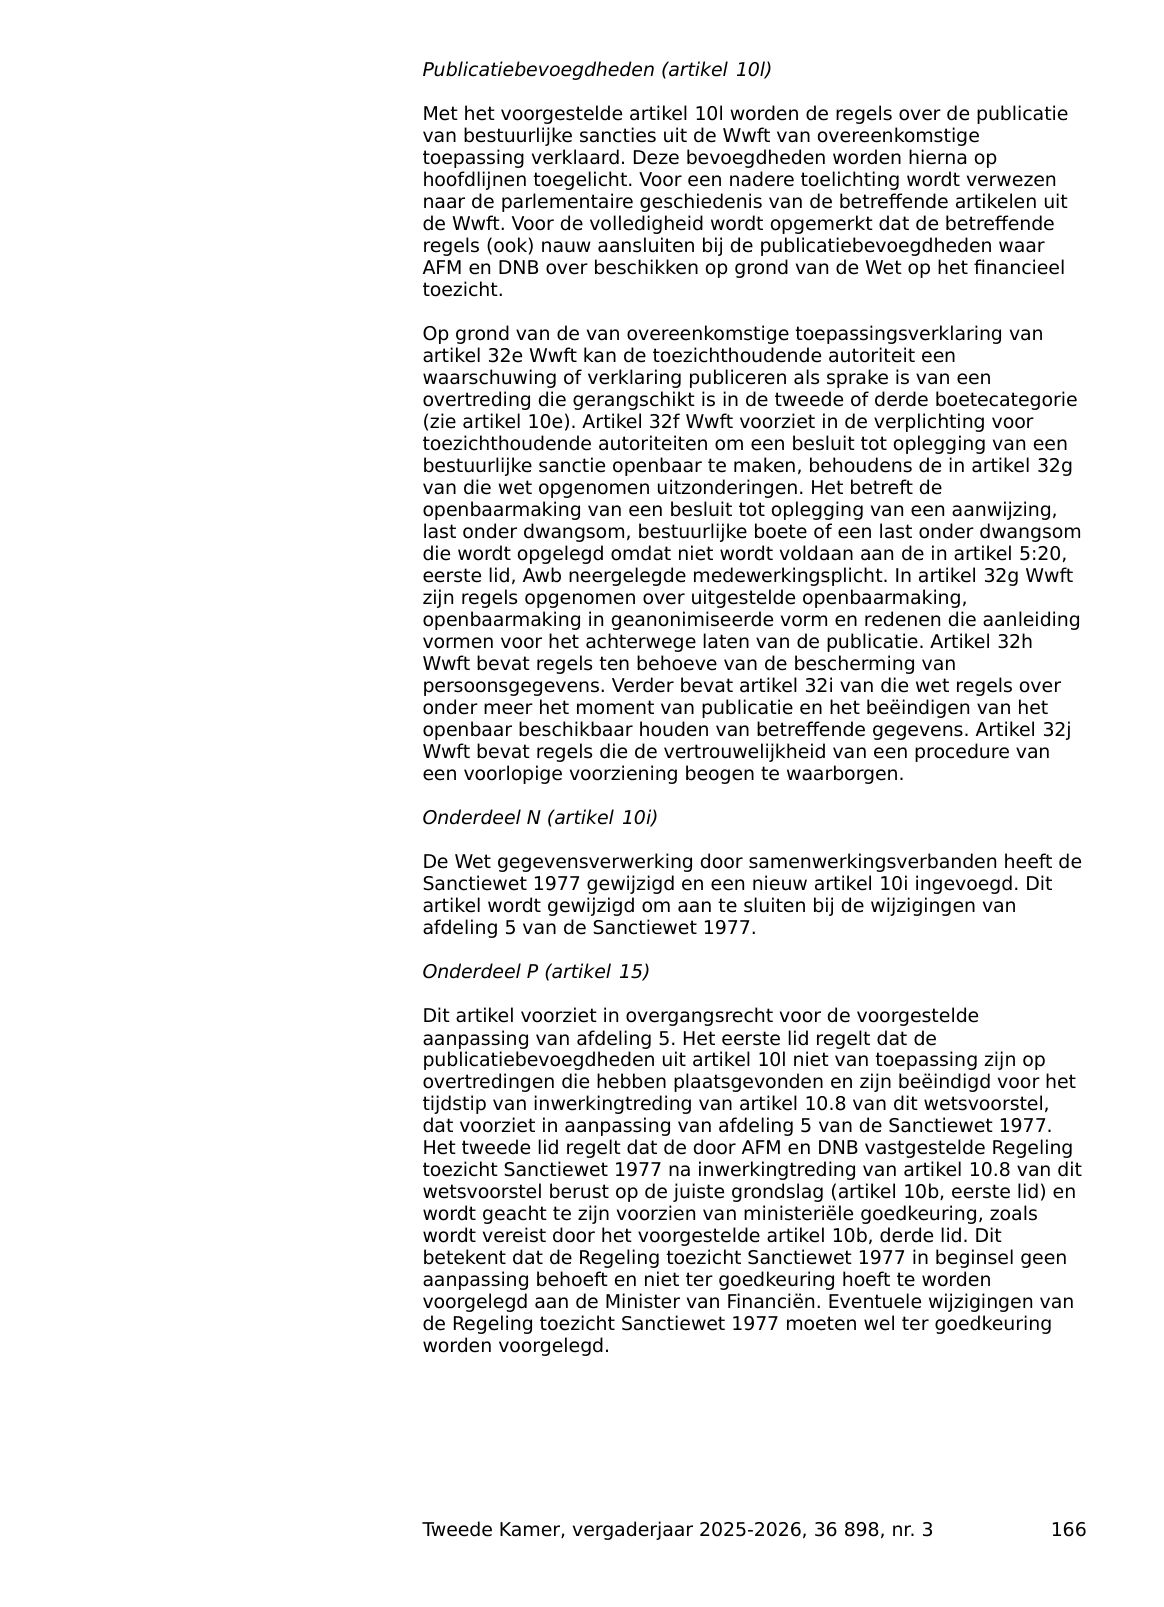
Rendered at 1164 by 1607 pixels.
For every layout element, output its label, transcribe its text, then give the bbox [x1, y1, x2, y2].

text Met het voorgestelde artikel 10l worden de regels over de publicatie van bestuurlijke sancties uit de Wwft van overeenkomstige toepassing verklaard. Deze bevoegdheden worden hierna op hoofdlijnen toegelicht. Voor een nadere toelichting wordt verwezen naar de parlementaire geschiedenis van de betreffende artikelen uit de Wwft. Voor de volledigheid wordt opgemerkt dat de betreffende regels (ook) nauw aansluiten bij de publicatiebevoegdheden waar AFM en DNB over beschikken op grond van de Wet op het financieel toezicht. [422, 103, 1087, 301]
subtitle Onderdeel N (artikel 10i) [422, 807, 1087, 829]
subtitle Publicatiebevoegdheden (artikel 10l) [422, 59, 1087, 81]
subtitle Onderdeel P (artikel 15) [422, 961, 1087, 983]
text De Wet gegevensverwerking door samenwerkingsverbanden heeft de Sanctiewet 1977 gewijzigd en een nieuw artikel 10i ingevoegd. Dit artikel wordt gewijzigd om aan te sluiten bij de wijzigingen van afdeling 5 van de Sanctiewet 1977. [422, 851, 1087, 939]
text Dit artikel voorziet in overgangsrecht voor de voorgestelde aanpassing van afdeling 5. Het eerste lid regelt dat de publicatiebevoegdheden uit artikel 10l niet van toepassing zijn op overtredingen die hebben plaatsgevonden en zijn beëindigd voor het tijdstip van inwerkingtreding van artikel 10.8 van dit wetsvoorstel, dat voorziet in aanpassing van afdeling 5 van de Sanctiewet 1977. Het tweede lid regelt dat de door AFM en DNB vastgestelde Regeling toezicht Sanctiewet 1977 na inwerkingtreding van artikel 10.8 van dit wetsvoorstel berust op de juiste grondslag (artikel 10b, eerste lid) en wordt geacht te zijn voorzien van ministeriële goedkeuring, zoals wordt vereist door het voorgestelde artikel 10b, derde lid. Dit betekent dat de Regeling toezicht Sanctiewet 1977 in beginsel geen aanpassing behoeft en niet ter goedkeuring hoeft te worden voorgelegd aan de Minister van Financiën. Eventuele wijzigingen van de Regeling toezicht Sanctiewet 1977 moeten wel ter goedkeuring worden voorgelegd. [422, 1005, 1087, 1357]
text Op grond van de van overeenkomstige toepassingsverklaring van artikel 32e Wwft kan de toezichthoudende autoriteit een waarschuwing of verklaring publiceren als sprake is van een overtreding die gerangschikt is in de tweede of derde boetecategorie (zie artikel 10e). Artikel 32f Wwft voorziet in de verplichting voor toezichthoudende autoriteiten om een besluit tot oplegging van een bestuurlijke sanctie openbaar te maken, behoudens de in artikel 32g van die wet opgenomen uitzonderingen. Het betreft de openbaarmaking van een besluit tot oplegging van een aanwijzing, last onder dwangsom, bestuurlijke boete of een last onder dwangsom die wordt opgelegd omdat niet wordt voldaan aan de in artikel 5:20, eerste lid, Awb neergelegde medewerkingsplicht. In artikel 32g Wwft zijn regels opgenomen over uitgestelde openbaarmaking, openbaarmaking in geanonimiseerde vorm en redenen die aanleiding vormen voor het achterwege laten van de publicatie. Artikel 32h Wwft bevat regels ten behoeve van de bescherming van persoonsgegevens. Verder bevat artikel 32i van die wet regels over onder meer het moment van publicatie en het beëindigen van het openbaar beschikbaar houden van betreffende gegevens. Artikel 32j Wwft bevat regels die de vertrouwelijkheid van een procedure van een voorlopige voorziening beogen te waarborgen. [422, 323, 1087, 785]
